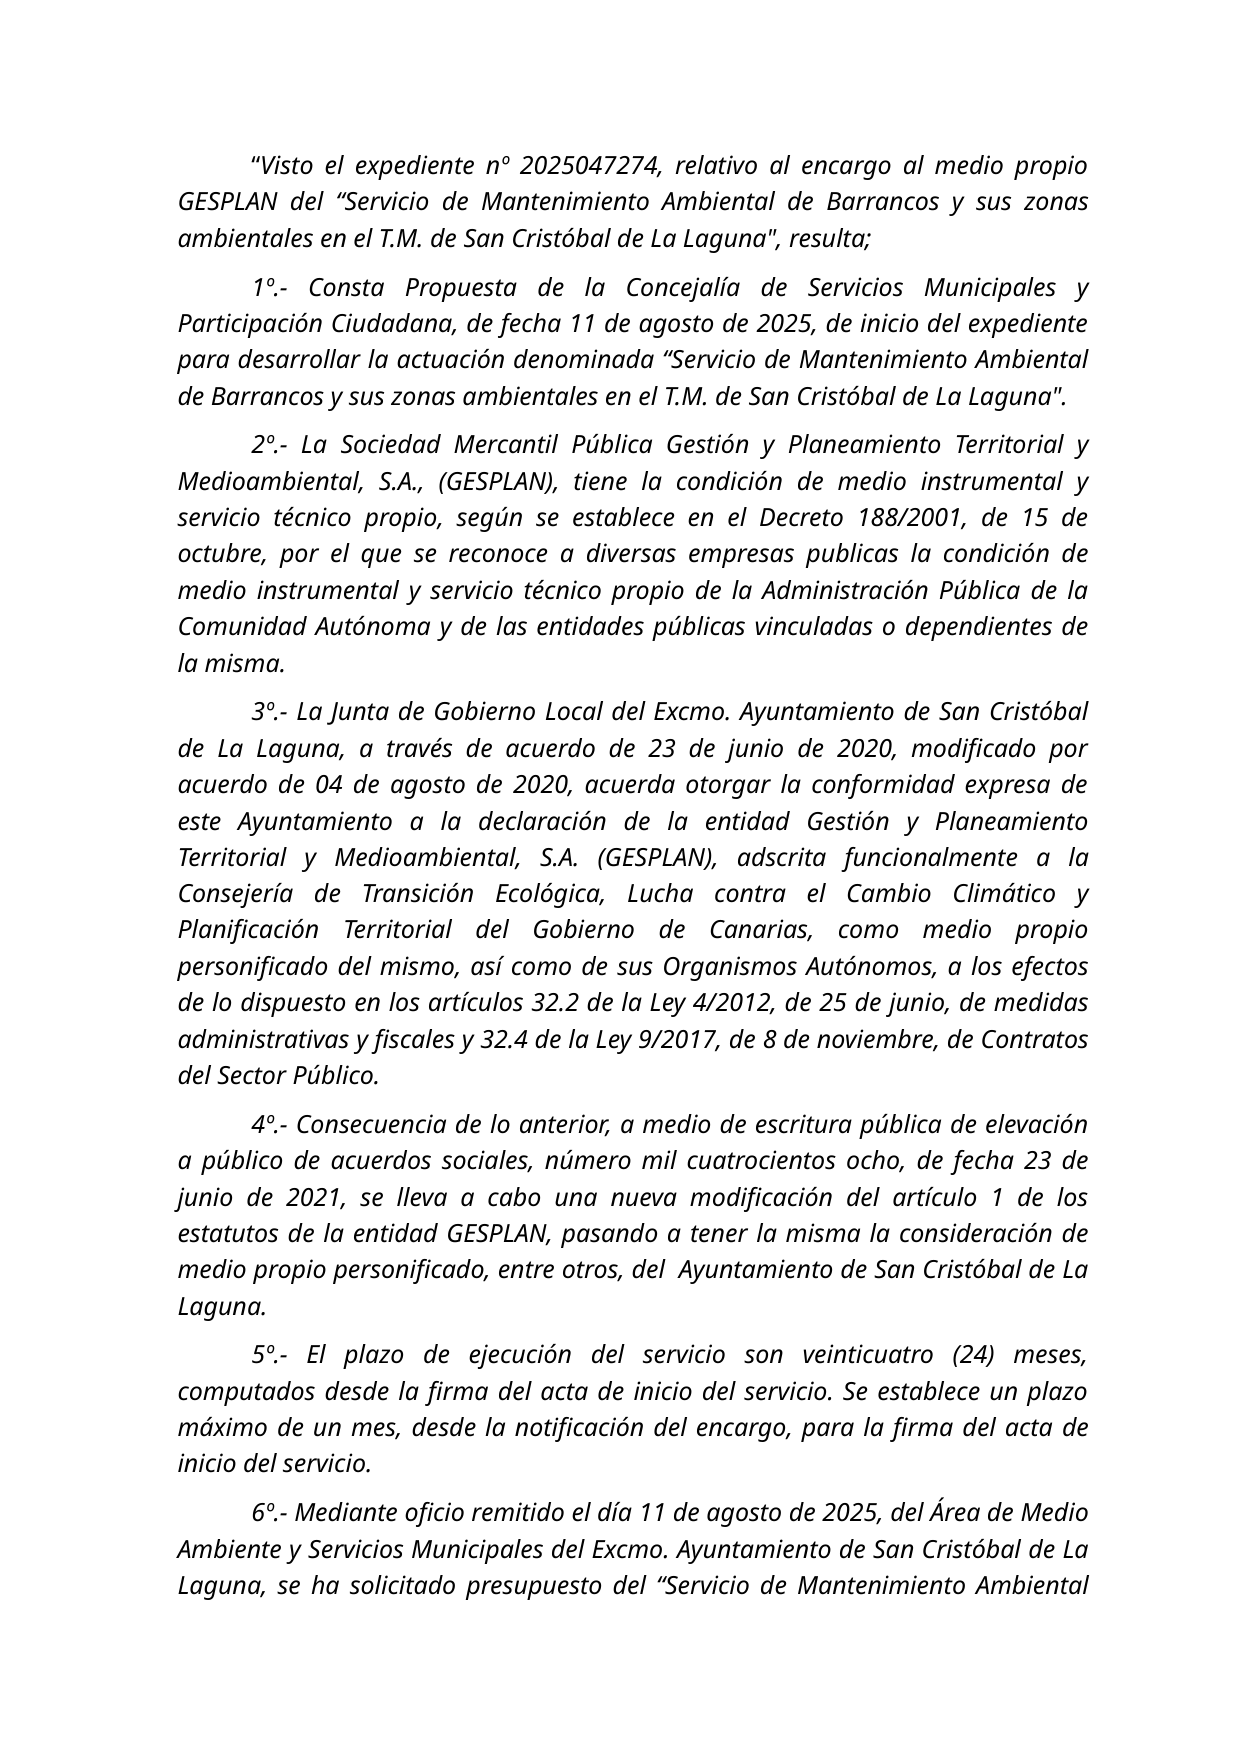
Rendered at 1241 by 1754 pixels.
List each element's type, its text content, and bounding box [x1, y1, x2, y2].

text 6º.- Mediante oficio remitido el día 11 de agosto de 2025, del Área de Medio Ambiente y Servicios Municipales del Excmo. Ayuntamiento de San Cristóbal de La Laguna, se ha solicitado presupuesto del “Servicio de Mantenimiento Ambiental [177, 1495, 1093, 1602]
text “Visto el expediente nº 2025047274, relativo al encargo al medio propio GESPLAN del “Servicio de Mantenimiento Ambiental de Barrancos y sus zonas ambientales en el T.M. de San Cristóbal de La Laguna", resulta; [177, 148, 1093, 254]
text 5º.- El plazo de ejecución del servicio son veinticuatro (24) meses, computados desde la firma del acta de inicio del servicio. Se establece un plazo máximo de un mes, desde la notificación del encargo, para la firma del acta de inicio del servicio. [177, 1337, 1093, 1480]
text 4º.- Consecuencia de lo anterior, a medio de escritura pública de elevación a público de acuerdos sociales, número mil cuatrocientos ocho, de fecha 23 de junio de 2021, se lleva a cabo una nueva modificación del artículo 1 de los estatutos de la entidad GESPLAN, pasando a tener la misma la consideración de medio propio personificado, entre otros, del Ayuntamiento de San Cristóbal de La Laguna. [177, 1106, 1093, 1322]
text 1º.- Consta Propuesta de la Concejalía de Servicios Municipales y Participación Ciudadana, de fecha 11 de agosto de 2025, de inicio del expediente para desarrollar la actuación denominada “Servicio de Mantenimiento Ambiental de Barrancos y sus zonas ambientales en el T.M. de San Cristóbal de La Laguna". [177, 269, 1093, 412]
text 3º.- La Junta de Gobierno Local del Excmo. Ayuntamiento de San Cristóbal de La Laguna, a través de acuerdo de 23 de junio de 2020, modificado por acuerdo de 04 de agosto de 2020, acuerda otorgar la conformidad expresa de este Ayuntamiento a la declaración de la entidad Gestión y Planeamiento Territorial y Medioambiental, S.A. (GESPLAN), adscrita funcionalmente a la Consejería de Transición Ecológica, Lucha contra el Cambio Climático y Planificación Territorial del Gobierno de Canarias, como medio propio personificado del mismo, así como de sus Organismos Autónomos, a los efectos de lo dispuesto en los artículos 32.2 de la Ley 4/2012, de 25 de junio, de medidas administrativas y fiscales y 32.4 de la Ley 9/2017, de 8 de noviembre, de Contratos del Sector Público. [177, 694, 1093, 1092]
text 2º.- La Sociedad Mercantil Pública Gestión y Planeamiento Territorial y Medioambiental, S.A., (GESPLAN), tiene la condición de medio instrumental y servicio técnico propio, según se establece en el Decreto 188/2001, de 15 de octubre, por el que se reconoce a diversas empresas publicas la condición de medio instrumental y servicio técnico propio de la Administración Pública de la Comunidad Autónoma y de las entidades públicas vinculadas o dependientes de la misma. [177, 427, 1093, 679]
